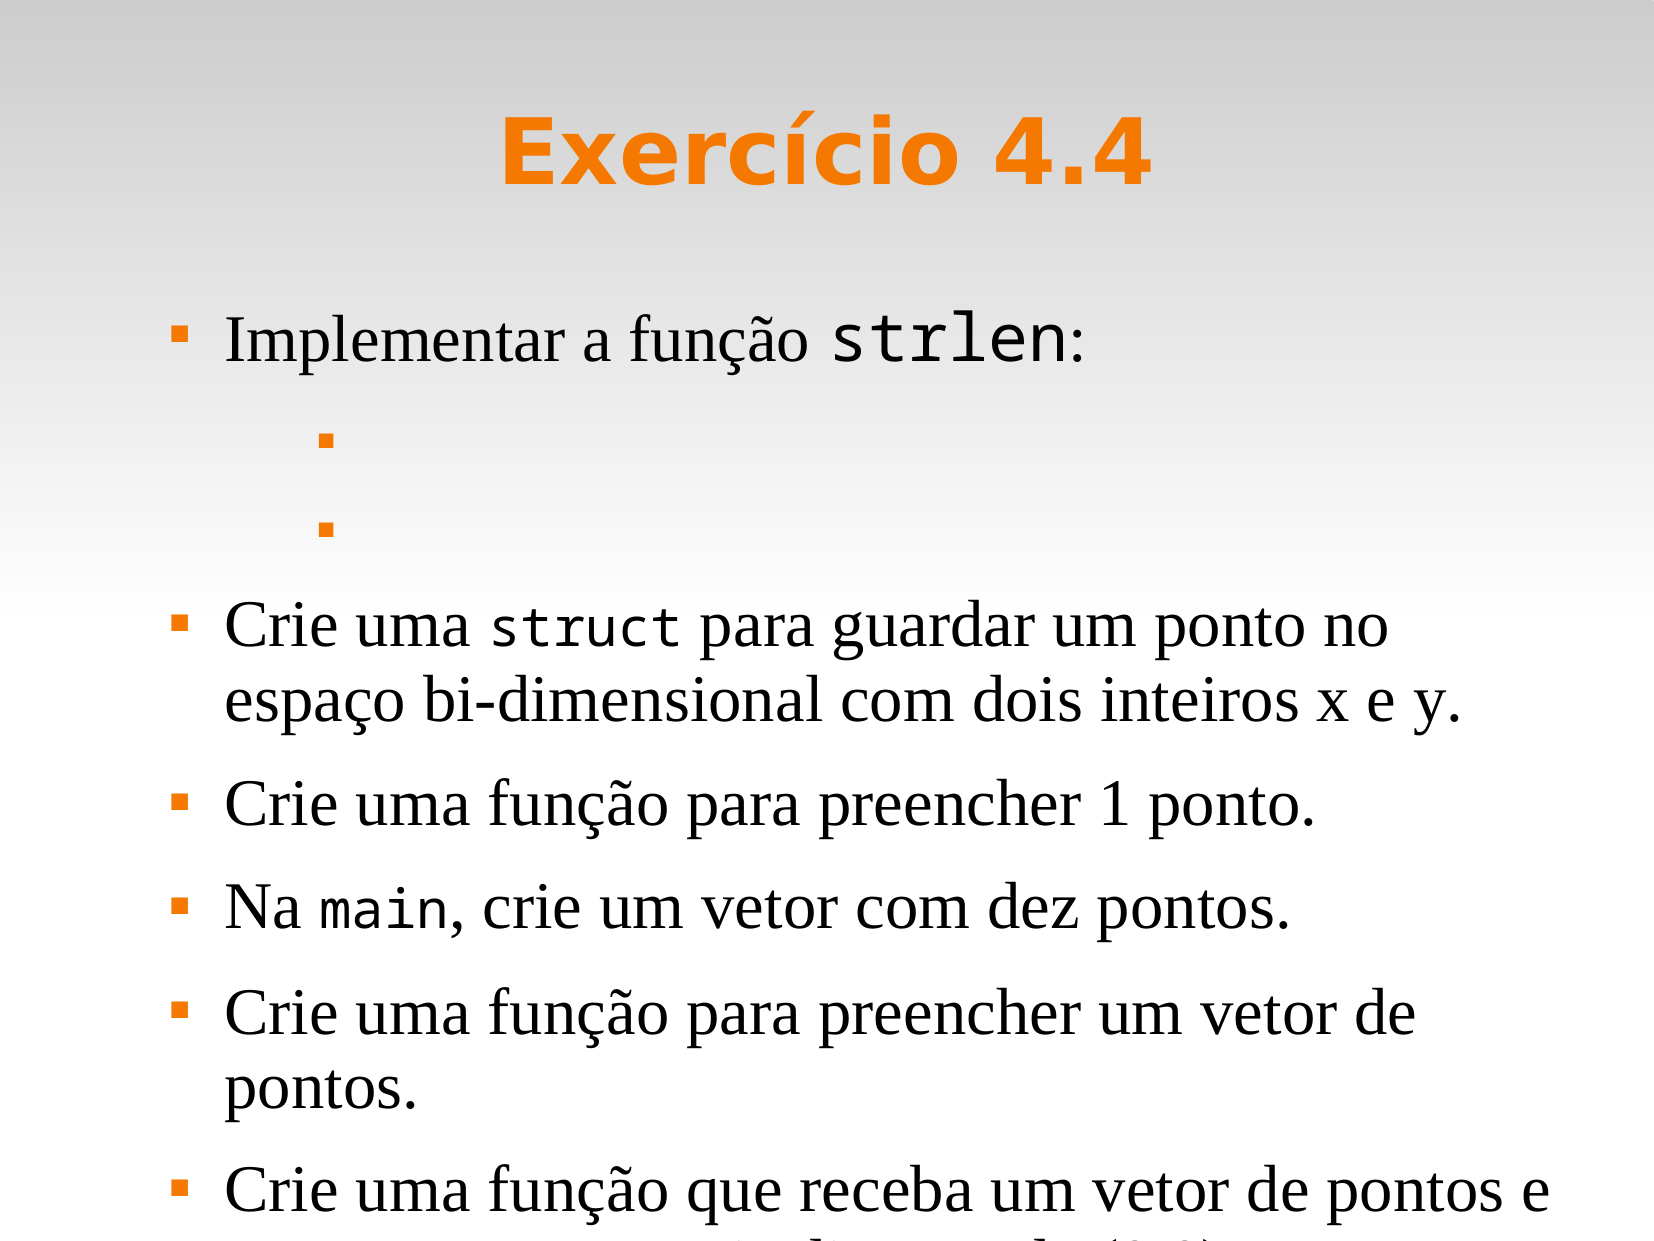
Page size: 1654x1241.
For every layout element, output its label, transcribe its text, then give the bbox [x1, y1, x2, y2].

list Implementar a função strlen: Crie uma struct para guardar um ponto no espaço bi-dimensional com dois inteiros x e y. Crie uma função para preencher 1 ponto. Na main, crie um vetor com dez pontos. Crie uma função para preencher um vetor de pontos. Crie uma função que receba um vetor de pontos e retorne o ponto mais distante de (0,0). [82, 290, 1571, 1147]
title Exercício 4.4 [82, 49, 1571, 257]
